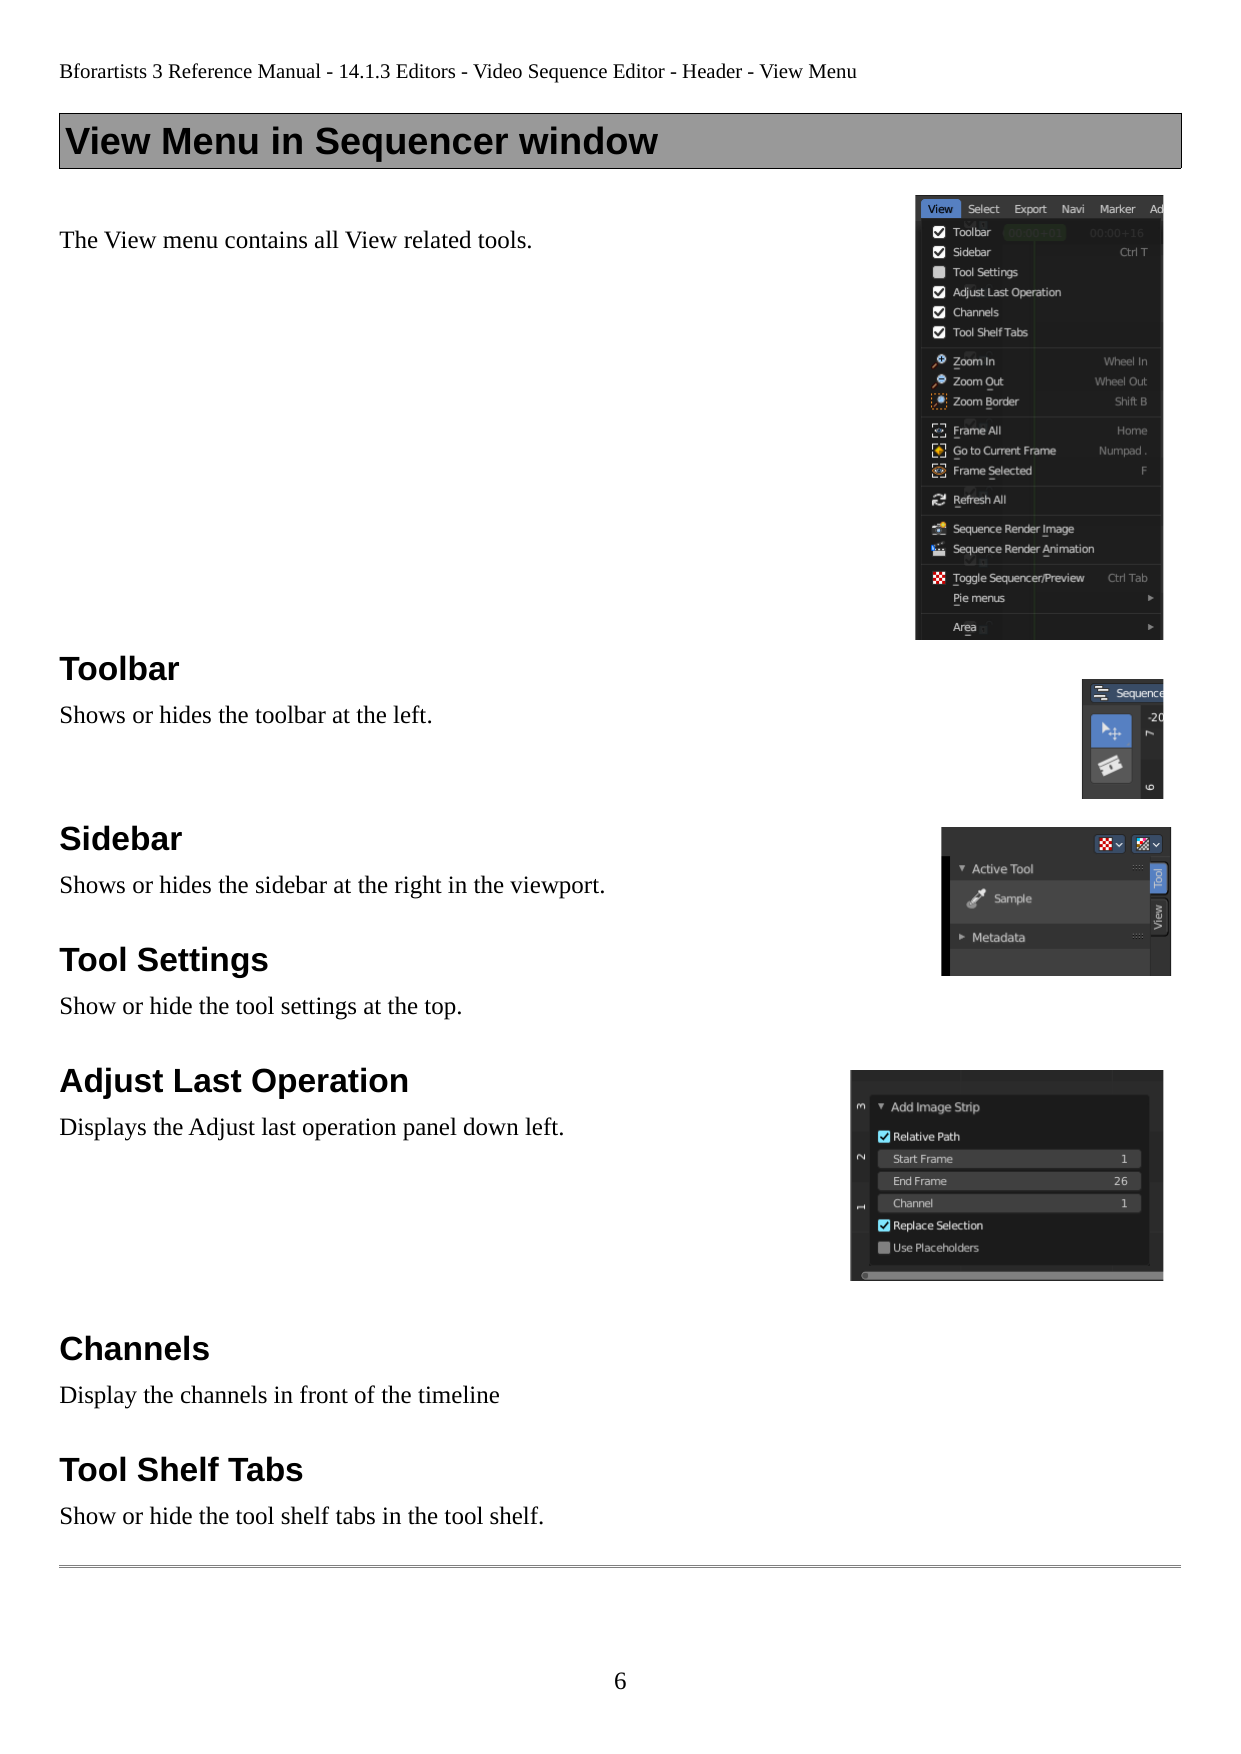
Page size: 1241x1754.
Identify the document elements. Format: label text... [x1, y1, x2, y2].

subtitle Channels [59, 1329, 1181, 1368]
picture [850, 1070, 1164, 1281]
text Show or hide the tool settings at the top. [59, 991, 1181, 1020]
text Shows or hides the sidebar at the right in the viewport. [59, 870, 941, 899]
subtitle Adjust Last Operation [59, 1061, 1181, 1099]
subtitle Toolbar [59, 649, 1181, 687]
text The View menu contains all View related tools. [59, 225, 915, 254]
text Display the channels in front of the timeline [59, 1380, 1181, 1409]
text Shows or hides the toolbar at the left. [59, 700, 1080, 729]
subtitle Tool Shelf Tabs [59, 1450, 1181, 1489]
picture [1080, 679, 1164, 799]
picture [941, 827, 1172, 976]
subtitle Sidebar [59, 819, 1181, 857]
text Displays the Adjust last operation panel down left. [59, 1112, 850, 1141]
subtitle Tool Settings [59, 940, 1181, 978]
text Show or hide the tool shelf tabs in the tool shelf. [59, 1501, 1181, 1530]
table_header View Menu in Sequencer window [60, 114, 1181, 168]
picture [915, 195, 1164, 640]
